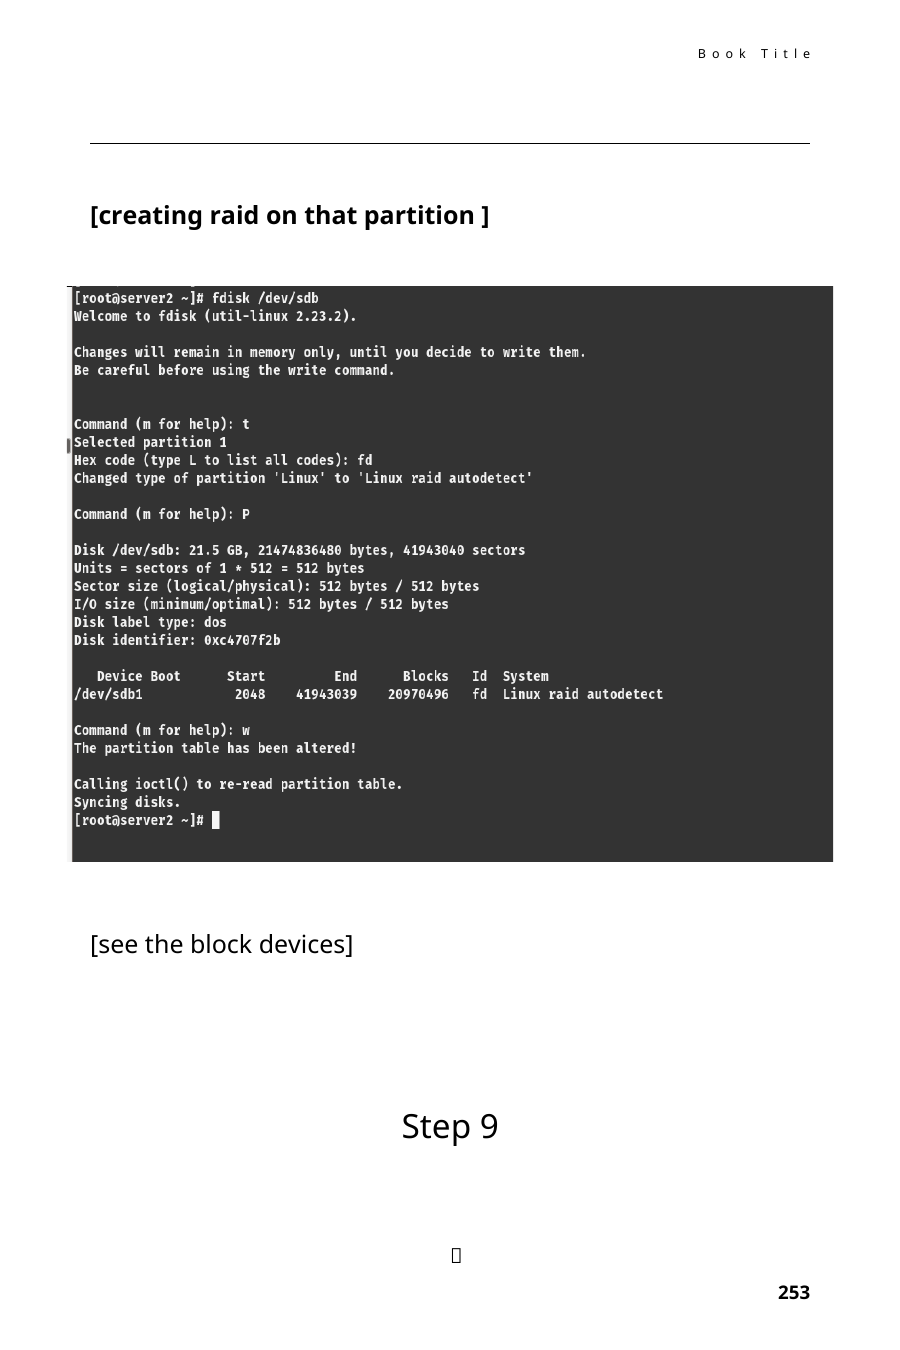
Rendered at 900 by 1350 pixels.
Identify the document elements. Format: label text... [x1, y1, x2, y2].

text [see the block devices] [90, 926, 810, 960]
text [creating raid on that partition ] [90, 198, 810, 232]
picture [66, 286, 834, 862]
text Step 9 [90, 1103, 810, 1149]
